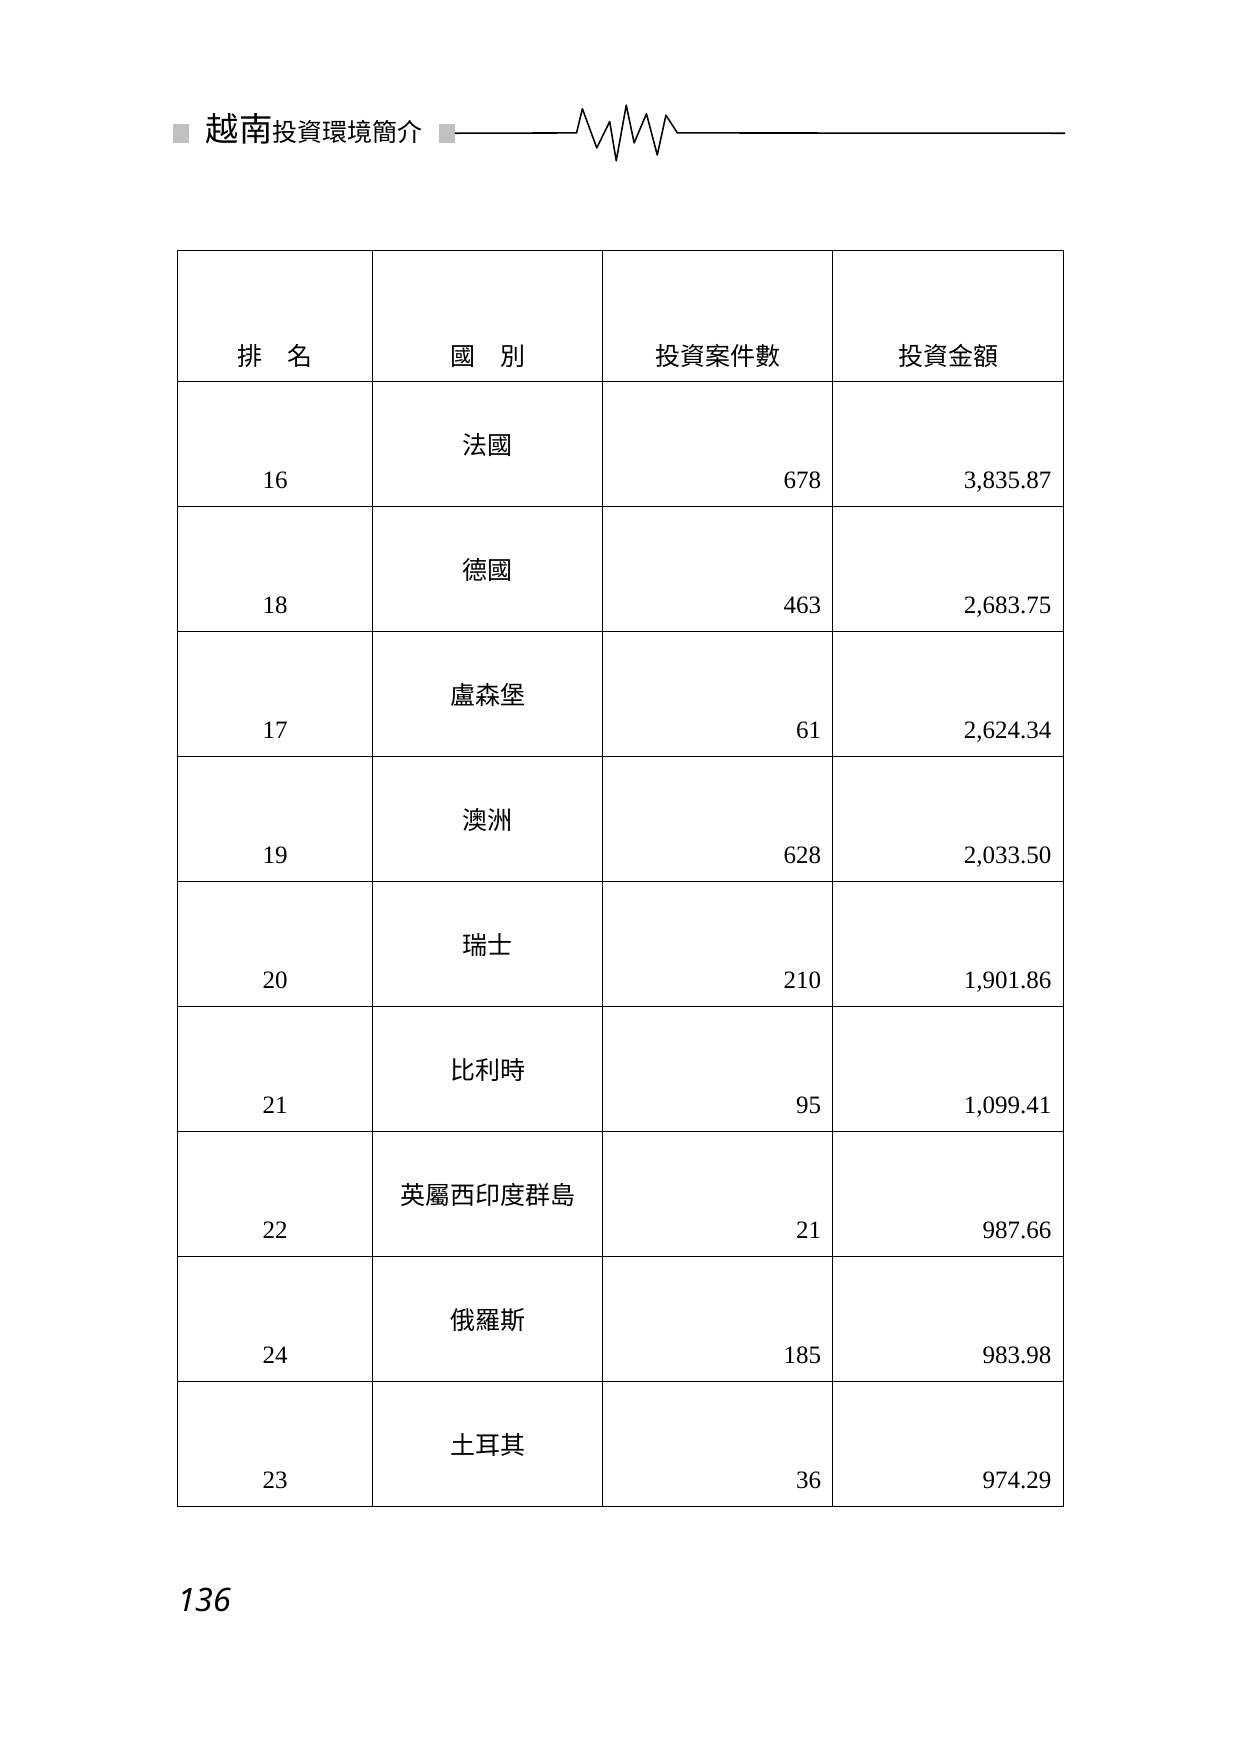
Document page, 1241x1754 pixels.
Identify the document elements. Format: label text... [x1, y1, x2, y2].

table_cell 法國 [373, 382, 602, 506]
table_header 國 別 [373, 251, 602, 381]
table_cell 210 [603, 882, 832, 1006]
table_cell 2,683.75 [833, 507, 1063, 631]
table_cell 628 [603, 757, 832, 881]
table_cell 17 [178, 632, 372, 756]
table_cell 983.98 [833, 1257, 1063, 1381]
table_header 投資金額 [833, 251, 1063, 381]
table_cell 95 [603, 1007, 832, 1131]
table_cell 澳洲 [373, 757, 602, 881]
table_cell 瑞士 [373, 882, 602, 1006]
table_cell 德國 [373, 507, 602, 631]
table_cell 20 [178, 882, 372, 1006]
table_cell 463 [603, 507, 832, 631]
table_cell 16 [178, 382, 372, 506]
table_cell 土耳其 [373, 1382, 602, 1506]
table_cell 974.29 [833, 1382, 1063, 1506]
table_header 投資案件數 [603, 251, 832, 381]
table_cell 比利時 [373, 1007, 602, 1131]
table_cell 24 [178, 1257, 372, 1381]
table_cell 1,099.41 [833, 1007, 1063, 1131]
table_cell 61 [603, 632, 832, 756]
table_cell 23 [178, 1382, 372, 1506]
table_cell 俄羅斯 [373, 1257, 602, 1381]
table_cell 1,901.86 [833, 882, 1063, 1006]
table_cell 18 [178, 507, 372, 631]
table_cell 3,835.87 [833, 382, 1063, 506]
table_cell 英屬西印度群島 [373, 1132, 602, 1256]
table_cell 36 [603, 1382, 832, 1506]
table_cell 21 [178, 1007, 372, 1131]
table_cell 2,624.34 [833, 632, 1063, 756]
table_cell 22 [178, 1132, 372, 1256]
table_header 排 名 [178, 251, 372, 381]
table_cell 盧森堡 [373, 632, 602, 756]
table_cell 19 [178, 757, 372, 881]
table_cell 678 [603, 382, 832, 506]
table_cell 2,033.50 [833, 757, 1063, 881]
table_cell 185 [603, 1257, 832, 1381]
table_cell 987.66 [833, 1132, 1063, 1256]
table_cell 21 [603, 1132, 832, 1256]
